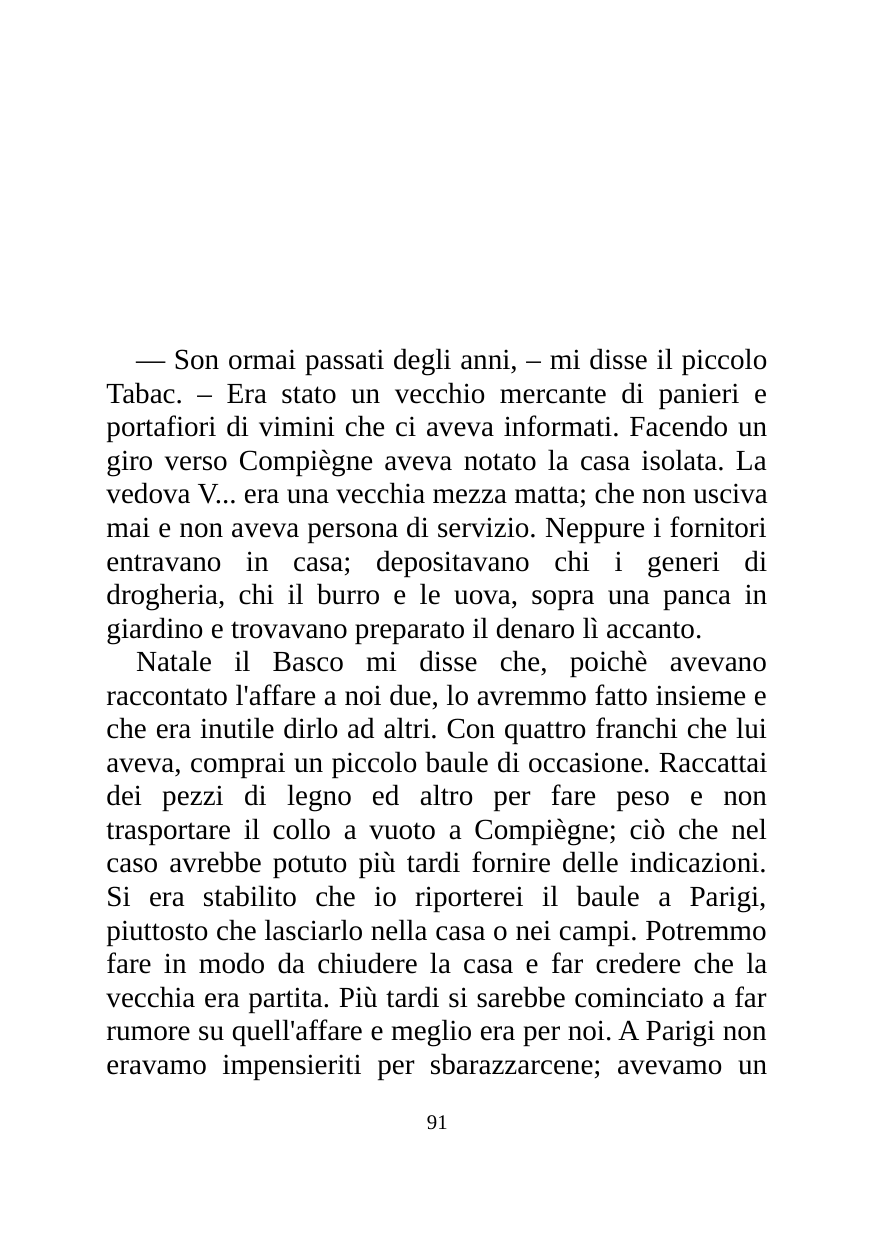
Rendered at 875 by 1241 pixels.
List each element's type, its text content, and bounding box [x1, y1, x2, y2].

text Natale il Basco mi disse che, poichè avevano raccontato l'affare a noi due, lo avremmo fatto insieme e che era inutile dirlo ad altri. Con quattro franchi che lui aveva, comprai un piccolo baule di occasione. Raccattai dei pezzi di legno ed altro per fare peso e non trasportare il collo a vuoto a Compiègne; ciò che nel caso avrebbe potuto più tardi fornire delle indicazioni. Si era stabilito che io riporterei il baule a Parigi, piuttosto che lasciarlo nella casa o nei campi. Potremmo fare in modo da chiudere la casa e far credere che la vecchia era partita. Più tardi si sarebbe cominciato a far rumore su quell'affare e meglio era per noi. A Parigi non eravamo impensieriti per sbarazzarcene; avevamo un [106, 644, 768, 1080]
text — Son ormai passati degli anni, – mi disse il piccolo Tabac. – Era stato un vecchio mercante di panieri e portafiori di vimini che ci aveva informati. Facendo un giro verso Compiègne aveva notato la casa isolata. La vedova V... era una vecchia mezza matta; che non usciva mai e non aveva persona di servizio. Neppure i fornitori entravano in casa; depositavano chi i generi di drogheria, chi il burro e le uova, sopra una panca in giardino e trovavano preparato il denaro lì accanto. [106, 342, 768, 644]
